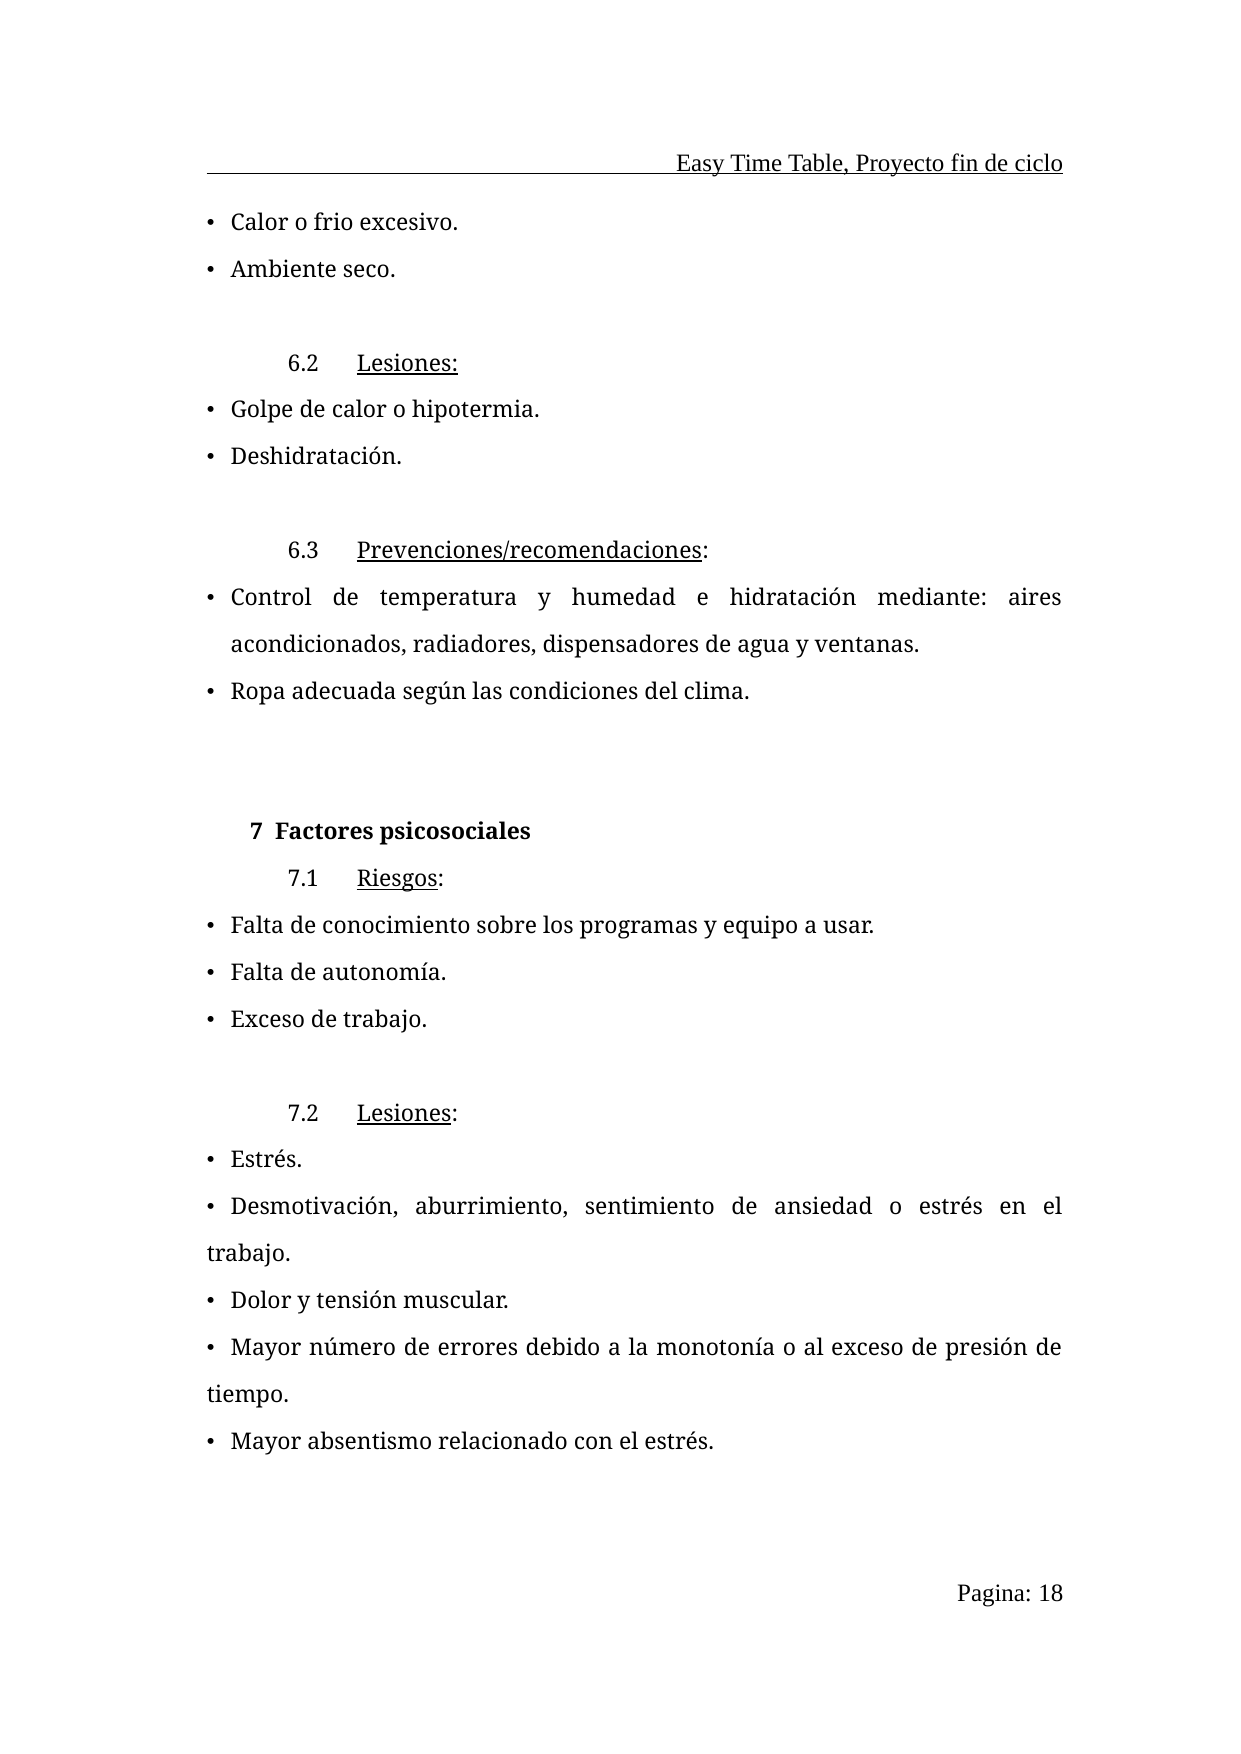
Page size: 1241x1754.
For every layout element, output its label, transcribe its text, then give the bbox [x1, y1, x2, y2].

list Lesiones: [282, 346, 1063, 378]
list Riesgos: [282, 862, 1063, 893]
list Deshidratación. [207, 440, 1063, 471]
list Lesiones: [282, 1096, 1063, 1128]
list Exceso de trabajo. [207, 1003, 1063, 1034]
list Mayor absentismo relacionado con el estrés. [207, 1424, 1063, 1456]
list Calor o frio excesivo. [207, 206, 1063, 237]
list Estrés. [207, 1143, 1063, 1174]
list Golpe de calor o hipotermia. [207, 393, 1063, 424]
list Ropa adecuada según las condiciones del clima. [207, 674, 1063, 706]
list Falta de conocimiento sobre los programas y equipo a usar. [207, 909, 1063, 940]
list Desmotivación, aburrimiento, sentimiento de ansiedad o estrés en el trabajo. [207, 1190, 1063, 1268]
list Factores psicosociales [244, 815, 1063, 846]
list Control de temperatura y humedad e hidratación mediante: aires acondicionados, radiadores, dispensadores de agua y ventanas. [207, 581, 1063, 659]
list Ambiente seco. [207, 253, 1063, 284]
list Dolor y tensión muscular. [207, 1284, 1063, 1315]
list Falta de autonomía. [207, 956, 1063, 987]
list Prevenciones/recomendaciones: [282, 534, 1063, 565]
list Mayor número de errores debido a la monotonía o al exceso de presión de tiempo. [207, 1331, 1063, 1409]
